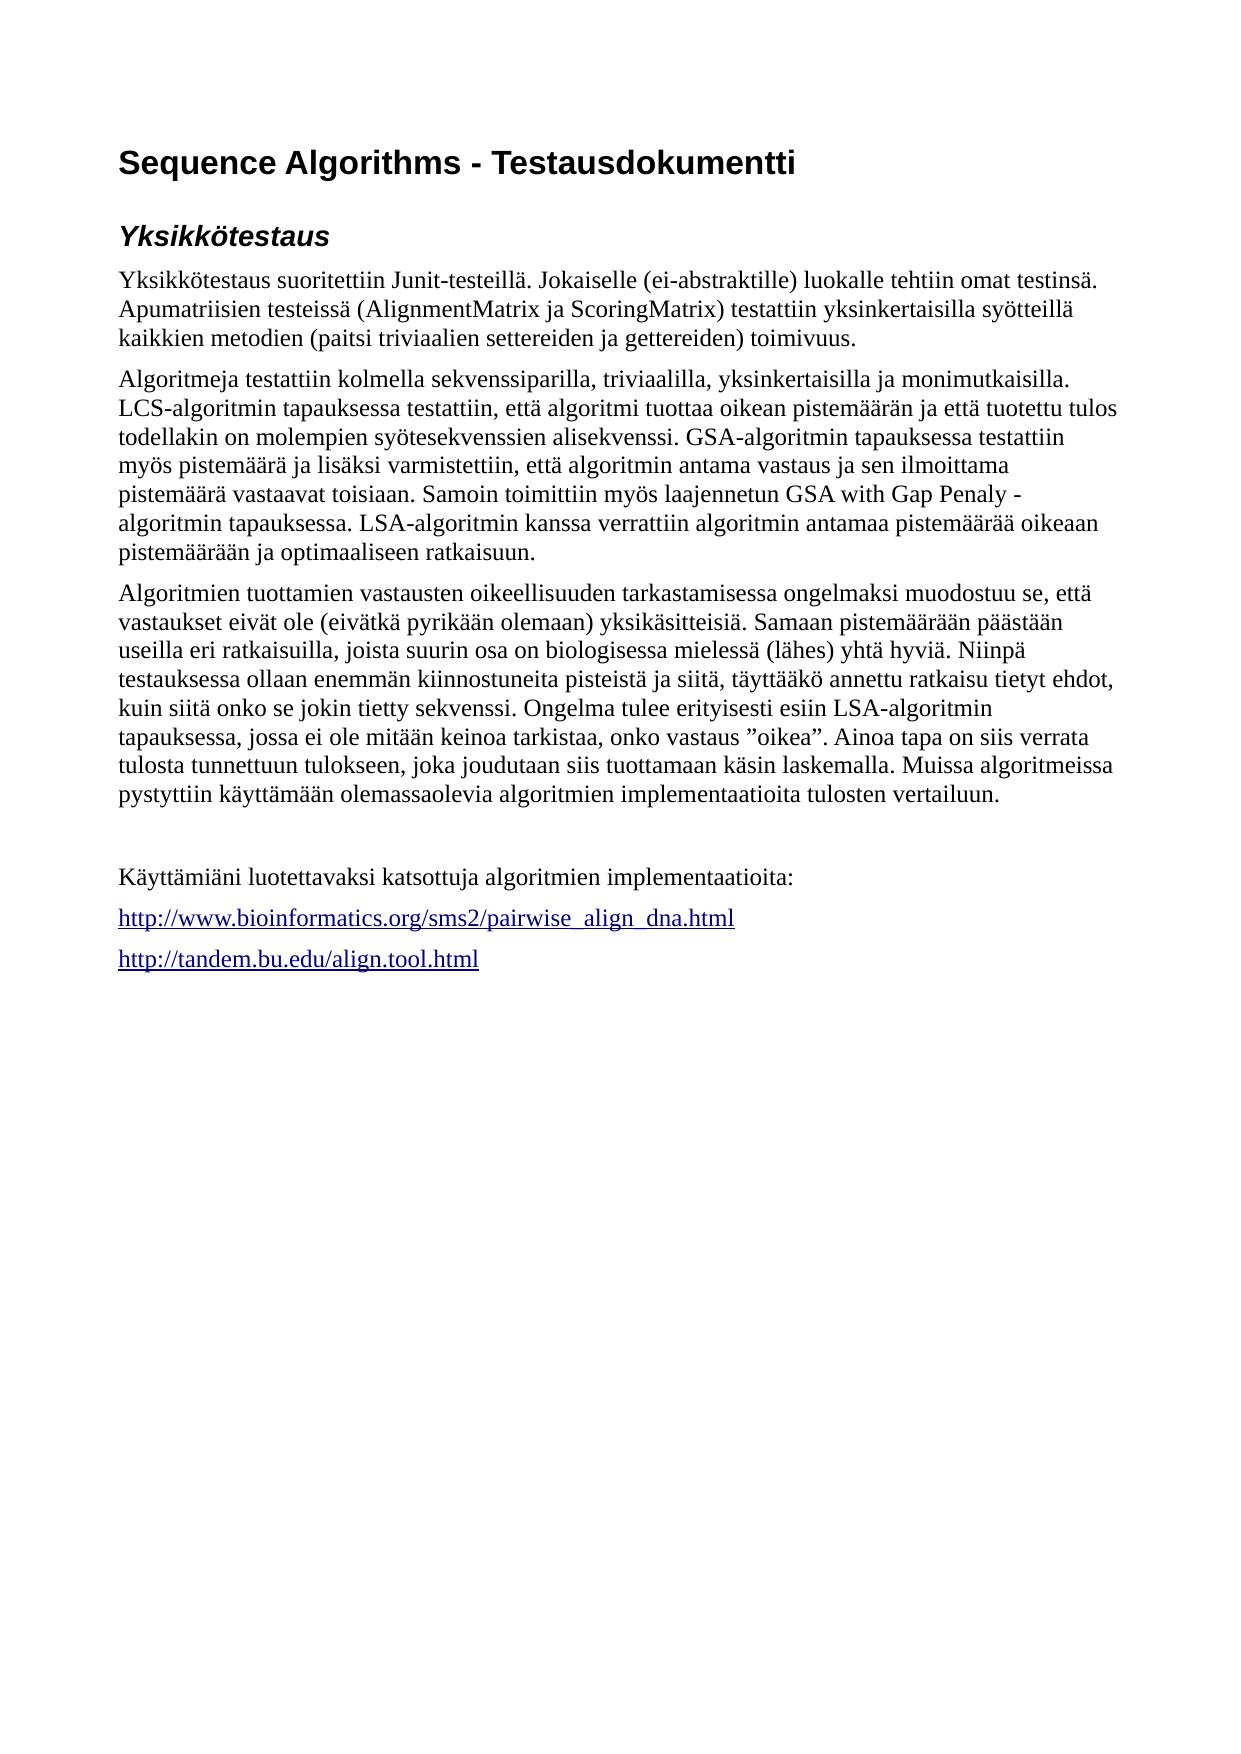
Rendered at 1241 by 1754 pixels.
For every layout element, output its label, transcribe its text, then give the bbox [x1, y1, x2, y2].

subtitle Yksikkötestaus [118, 219, 1122, 253]
subtitle Käyttämiäni luotettavaksi katsottuja algoritmien implementaatioita: [118, 862, 1122, 890]
subtitle http://www.bioinformatics.org/sms2/pairwise_align_dna.html [118, 903, 1122, 932]
subtitle http://tandem.bu.edu/align.tool.html [118, 944, 1122, 973]
subtitle Algoritmeja testattiin kolmella sekvenssiparilla, triviaalilla, yksinkertaisilla ja monimutkaisilla. LCS-algoritmin tapauksessa testattiin, että algoritmi tuottaa oikean pistemäärän ja että tuotettu tulos todellakin on molempien syötesekvenssien alisekvenssi. GSA-algoritmin tapauksessa testattiin myös pistemäärä ja lisäksi varmistettiin, että algoritmin antama vastaus ja sen ilmoittama pistemäärä vastaavat toisiaan. Samoin toimittiin myös laajennetun GSA with Gap Penaly -algoritmin tapauksessa. LSA-algoritmin kanssa verrattiin algoritmin antamaa pistemäärää oikeaan pistemäärään ja optimaaliseen ratkaisuun. [118, 364, 1122, 565]
subtitle Yksikkötestaus suoritettiin Junit-testeillä. Jokaiselle (ei-abstraktille) luokalle tehtiin omat testinsä. Apumatriisien testeissä (AlignmentMatrix ja ScoringMatrix) testattiin yksinkertaisilla syötteillä kaikkien metodien (paitsi triviaalien settereiden ja gettereiden) toimivuus. [118, 265, 1122, 352]
subtitle Algoritmien tuottamien vastausten oikeellisuuden tarkastamisessa ongelmaksi muodostuu se, että vastaukset eivät ole (eivätkä pyrikään olemaan) yksikäsitteisiä. Samaan pistemäärään päästään useilla eri ratkaisuilla, joista suurin osa on biologisessa mielessä (lähes) yhtä hyviä. Niinpä testauksessa ollaan enemmän kiinnostuneita pisteistä ja siitä, täyttääkö annettu ratkaisu tietyt ehdot, kuin siitä onko se jokin tietty sekvenssi. Ongelma tulee erityisesti esiin LSA-algoritmin tapauksessa, jossa ei ole mitään keinoa tarkistaa, onko vastaus ”oikea”. Ainoa tapa on siis verrata tulosta tunnettuun tulokseen, joka joudutaan siis tuottamaan käsin laskemalla. Muissa algoritmeissa pystyttiin käyttämään olemassaolevia algoritmien implementaatioita tulosten vertailuun. [118, 578, 1122, 808]
subtitle Sequence Algorithms - Testausdokumentti [118, 143, 1122, 182]
